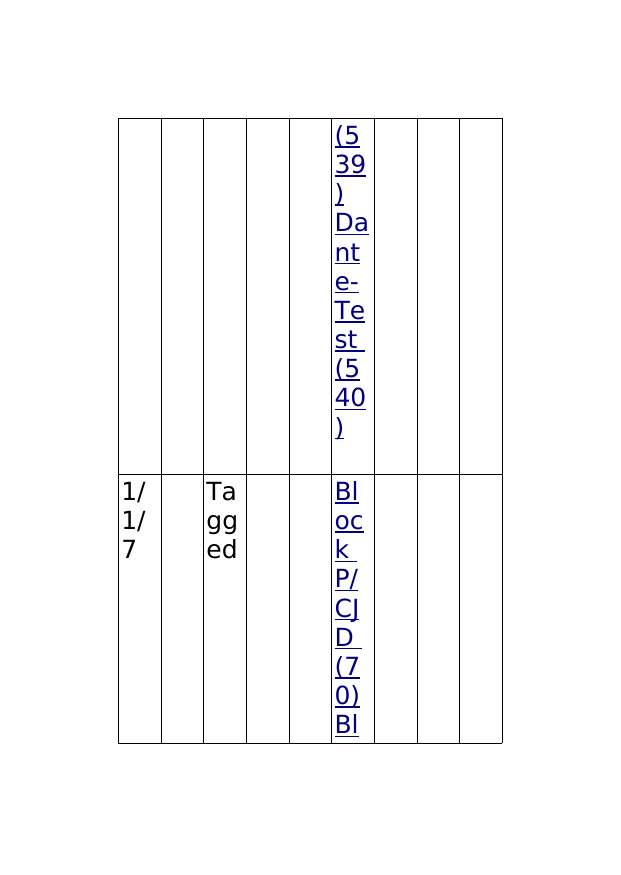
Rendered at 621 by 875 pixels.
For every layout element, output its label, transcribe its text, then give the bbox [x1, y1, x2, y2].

table_cell (539) Dante-Test (540) [332, 119, 374, 474]
table_cell [247, 119, 289, 474]
table_cell [418, 475, 459, 742]
table_cell [375, 119, 417, 474]
table_cell [119, 119, 161, 474]
table_cell [162, 475, 203, 742]
table_cell [375, 475, 417, 742]
table_cell [290, 119, 331, 474]
table_cell Tagged [204, 475, 246, 742]
table_cell [290, 475, 331, 742]
table_cell [418, 119, 459, 474]
table_cell [204, 119, 246, 474]
table_cell [162, 119, 203, 474]
table_cell [460, 119, 502, 474]
table_cell Block P/CJD (70) Bl [332, 475, 374, 742]
table_cell 1/1/7 [119, 475, 161, 742]
table_cell [460, 475, 502, 742]
table_cell [247, 475, 289, 742]
